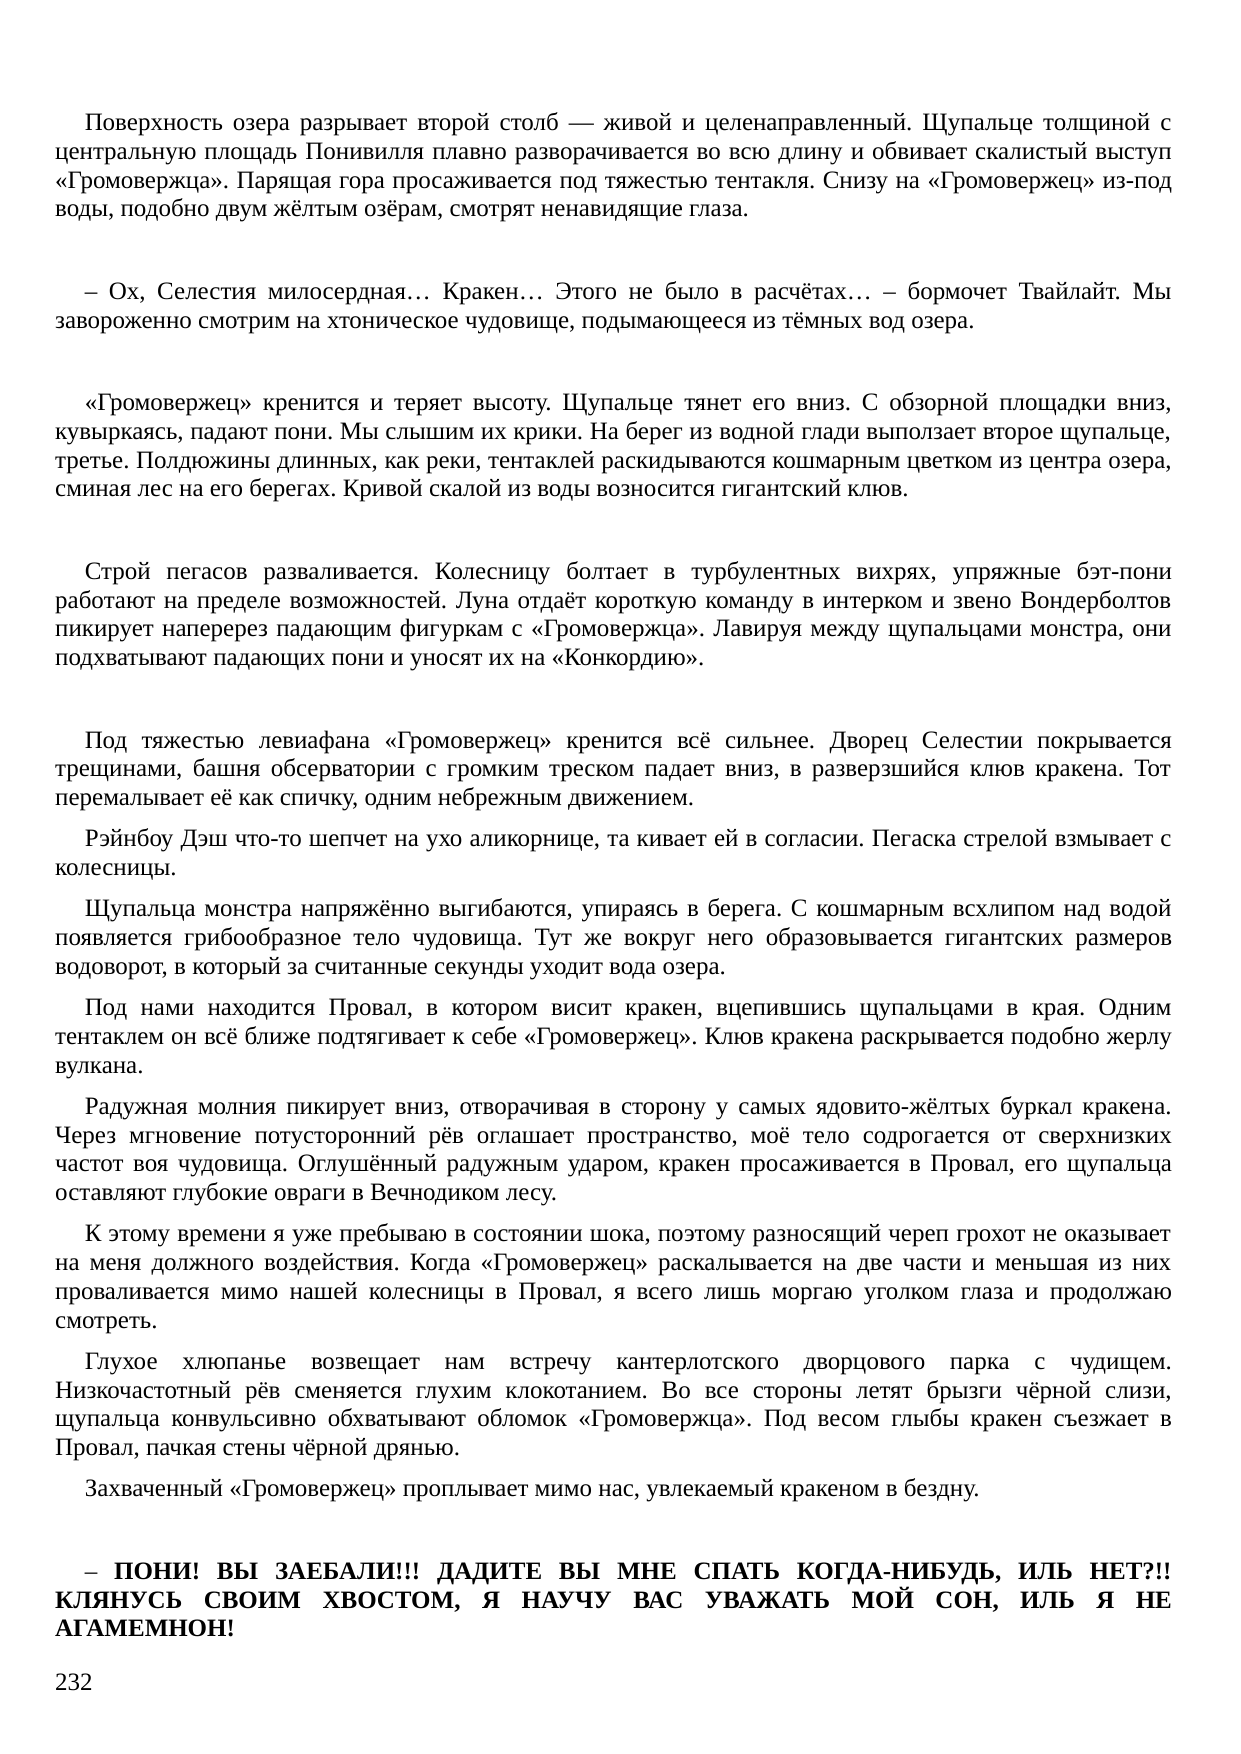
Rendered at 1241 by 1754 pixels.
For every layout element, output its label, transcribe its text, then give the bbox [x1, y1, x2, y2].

text – ПОНИ! ВЫ ЗАЕБАЛИ!!! ДАДИТЕ ВЫ МНЕ СПАТЬ КОГДА-НИБУДЬ, ИЛЬ НЕТ?!! КЛЯНУСЬ СВОИМ ХВОСТОМ, Я НАУЧУ ВАС УВАЖАТЬ МОЙ СОН, ИЛЬ Я НЕ АГАМЕМНОН! [55, 1556, 1173, 1642]
text Щупальца монстра напряжённо выгибаются, упираясь в берега. С кошмарным всхлипом над водой появляется грибообразное тело чудовища. Тут же вокруг него образовывается гигантских размеров водоворот, в который за считанные секунды уходит вода озера. [55, 893, 1173, 980]
text Захваченный «Громовержец» проплывает мимо нас, увлекаемый кракеном в бездну. [55, 1473, 1173, 1502]
text Рэйнбоу Дэш что-то шепчет на ухо аликорнице, та кивает ей в согласии. Пегаска стрелой взмывает с колесницы. [55, 823, 1173, 881]
text Глухое хлюпанье возвещает нам встречу кантерлотского дворцового парка с чудищем. Низкочастотный рёв сменяется глухим клокотанием. Во все стороны летят брызги чёрной слизи, щупальца конвульсивно обхватывают обломок «Громовержца». Под весом глыбы кракен съезжает в Провал, пачкая стены чёрной дрянью. [55, 1346, 1173, 1461]
text Под тяжестью левиафана «Громовержец» кренится всё сильнее. Дворец Селестии покрывается трещинами, башня обсерватории с громким треском падает вниз, в разверзшийся клюв кракена. Тот перемалывает её как спичку, одним небрежным движением. [55, 725, 1173, 811]
text К этому времени я уже пребываю в состоянии шока, поэтому разносящий череп грохот не оказывает на меня должного воздействия. Когда «Громовержец» раскалывается на две части и меньшая из них проваливается мимо нашей колесницы в Провал, я всего лишь моргаю уголком глаза и продолжаю смотреть. [55, 1218, 1173, 1333]
text Поверхность озера разрывает второй столб — живой и целенаправленный. Щупальце толщиной с центральную площадь Понивилля плавно разворачивается во всю длину и обвивает скалистый выступ «Громовержца». Парящая гора просаживается под тяжестью тентакля. Снизу на «Громовержец» из-под воды, подобно двум жёлтым озёрам, смотрят ненавидящие глаза. [55, 107, 1173, 222]
text «Громовержец» кренится и теряет высоту. Щупальце тянет его вниз. С обзорной площадки вниз, кувыркаясь, падают пони. Мы слышим их крики. На берег из водной глади выползает второе щупальце, третье. Полдюжины длинных, как реки, тентаклей раскидываются кошмарным цветком из центра озера, сминая лес на его берегах. Кривой скалой из воды возносится гигантский клюв. [55, 387, 1173, 502]
text Строй пегасов разваливается. Колесницу болтает в турбулентных вихрях, упряжные бэт-пони работают на пределе возможностей. Луна отдаёт короткую команду в интерком и звено Вондерболтов пикирует наперерез падающим фигуркам с «Громовержца». Лавируя между щупальцами монстра, они подхватывают падающих пони и уносят их на «Конкордию». [55, 556, 1173, 671]
text – Ох, Селестия милосердная… Кракен… Этого не было в расчётах… – бормочет Твайлайт. Мы завороженно смотрим на хтоническое чудовище, подымающееся из тёмных вод озера. [55, 276, 1173, 333]
text Радужная молния пикирует вниз, отворачивая в сторону у самых ядовито-жёлтых буркал кракена. Через мгновение потусторонний рёв оглашает пространство, моё тело содрогается от сверхнизких частот воя чудовища. Оглушённый радужным ударом, кракен просаживается в Провал, его щупальца оставляют глубокие овраги в Вечнодиком лесу. [55, 1091, 1173, 1206]
text Под нами находится Провал, в котором висит кракен, вцепившись щупальцами в края. Одним тентаклем он всё ближе подтягивает к себе «Громовержец». Клюв кракена раскрывается подобно жерлу вулкана. [55, 992, 1173, 1078]
